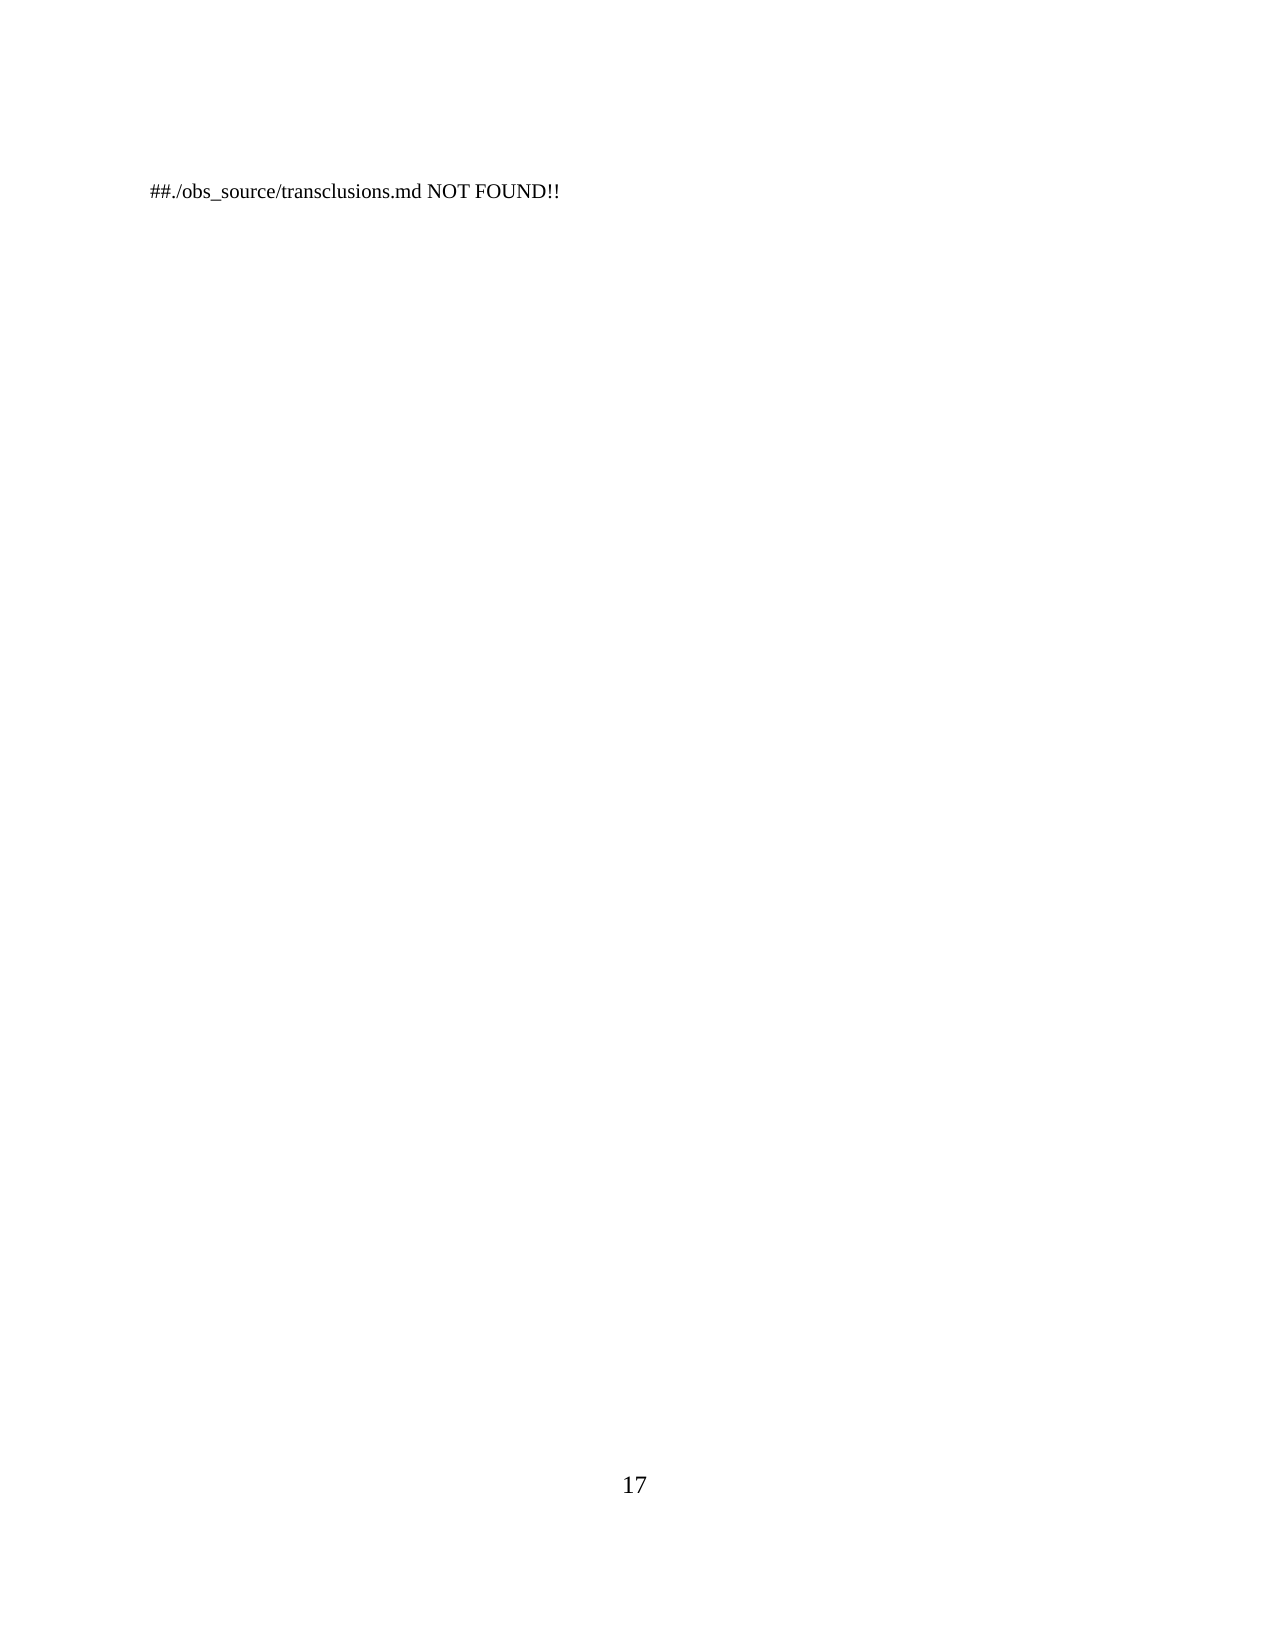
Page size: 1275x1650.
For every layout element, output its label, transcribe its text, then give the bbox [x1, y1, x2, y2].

text ##./obs_source/transclusions.md NOT FOUND!! [150, 179, 1125, 203]
